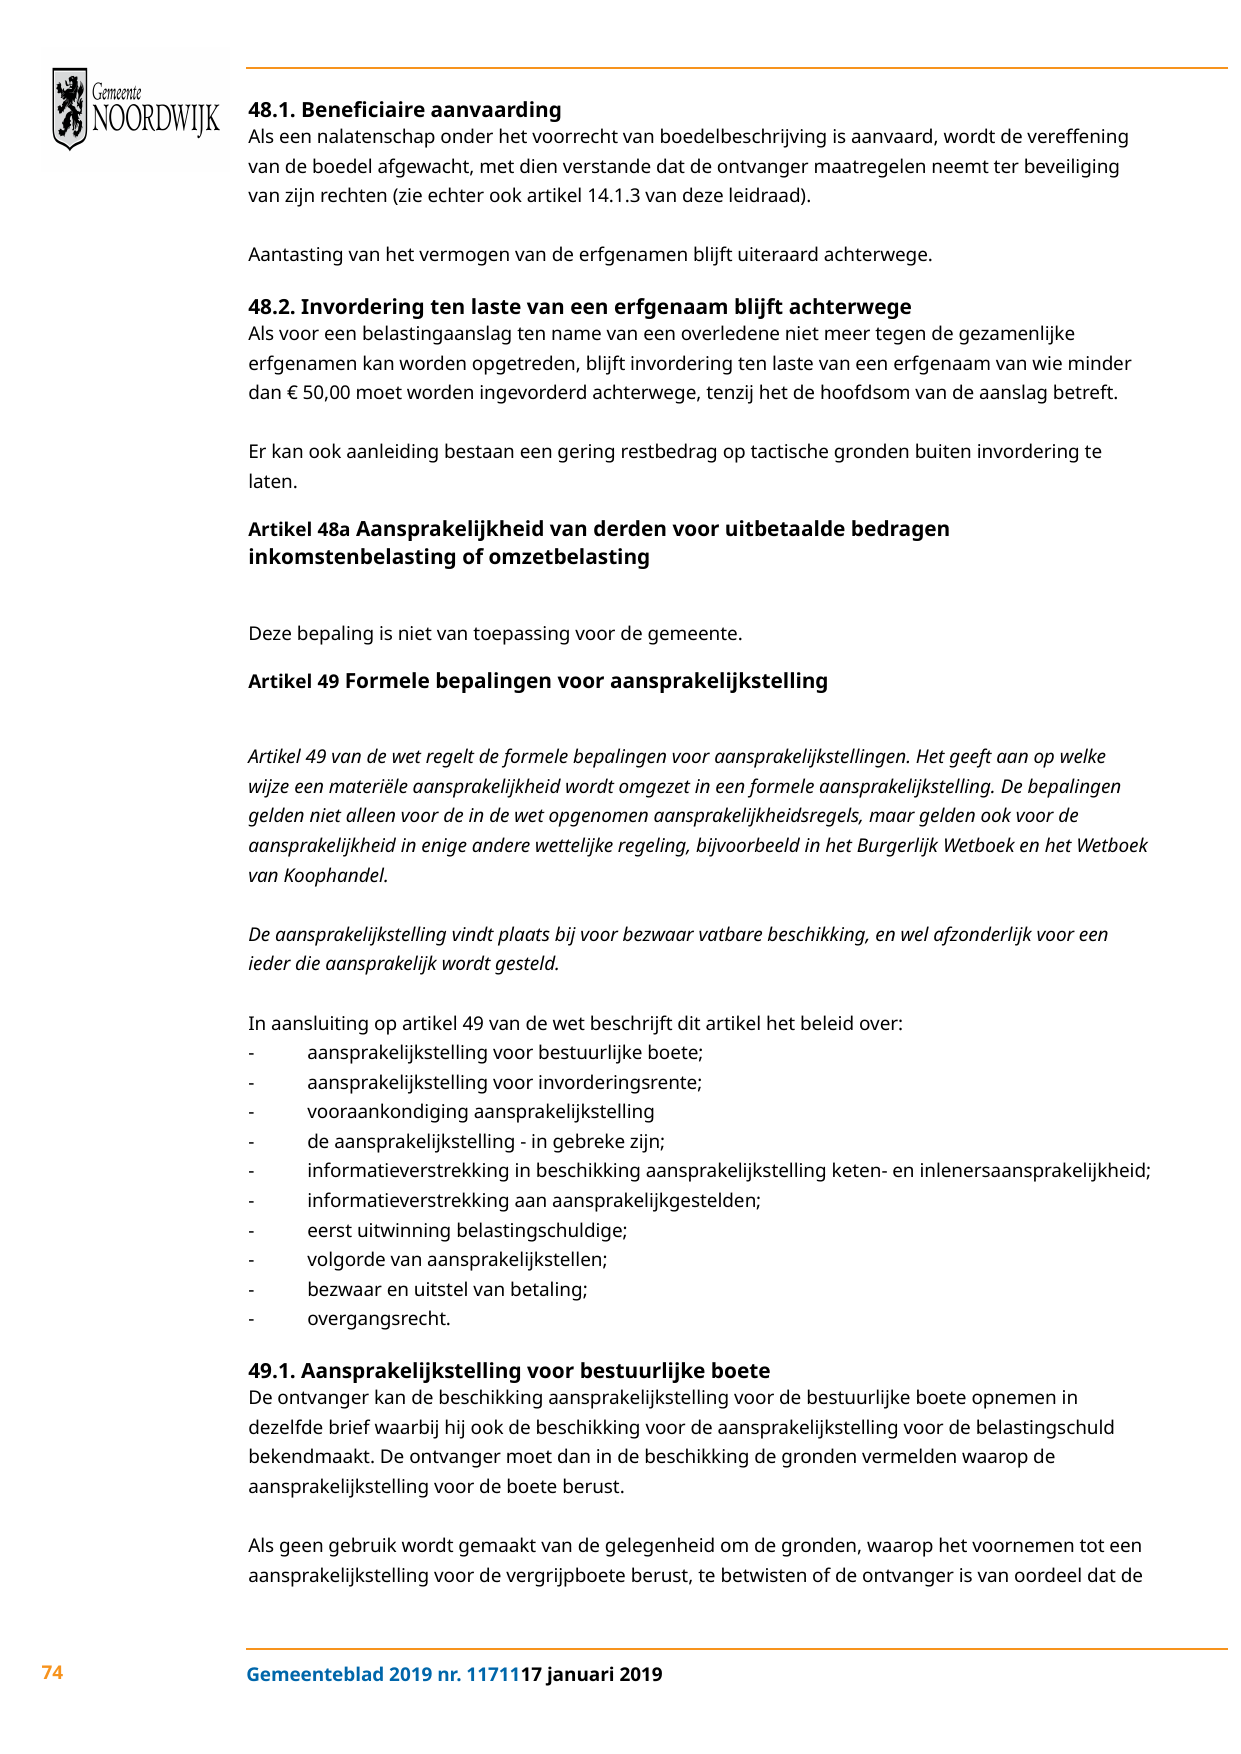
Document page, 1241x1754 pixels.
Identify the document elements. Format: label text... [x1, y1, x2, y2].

text 48.1. Beneficiaire aanvaarding [248, 95, 1152, 123]
list volgorde van aansprakelijkstellen; [248, 1246, 1152, 1272]
text Deze bepaling is niet van toepassing voor de gemeente. [248, 620, 1152, 646]
text Als geen gebruik wordt gemaakt van de gelegenheid om de gronden, waarop het voornemen tot een aansprakelijkstelling voor de vergrijpboete berust, te betwisten of de ontvanger is van oordeel dat de [248, 1532, 1152, 1588]
text Als voor een belastingaanslag ten name van een overledene niet meer tegen de gezamenlijke erfgenamen kan worden opgetreden, blijft invordering ten laste van een erfgenaam van wie minder dan € 50,00 moet worden ingevorderd achterwege, tenzij het de hoofdsom van de aanslag betreft. [248, 320, 1152, 405]
text Als een nalatenschap onder het voorrecht van boedelbeschrijving is aanvaard, wordt de vereffening van de boedel afgewacht, met dien verstande dat de ontvanger maatregelen neemt ter beveiliging van zijn rechten (zie echter ook artikel 14.1.3 van deze leidraad). [248, 123, 1152, 208]
list bezwaar en uitstel van betaling; [248, 1276, 1152, 1302]
text De ontvanger kan de beschikking aansprakelijkstelling voor de bestuurlijke boete opnemen in dezelfde brief waarbij hij ook de beschikking voor de aansprakelijkstelling voor de belastingschuld bekendmaakt. De ontvanger moet dan in de beschikking de gronden vermelden waarop de aansprakelijkstelling voor de boete berust. [248, 1384, 1152, 1499]
text 48.2. Invordering ten laste van een erfgenaam blijft achterwege [248, 292, 1152, 320]
text Artikel 49 van de wet regelt de formele bepalingen voor aansprakelijkstellingen. Het geeft aan op welke wijze een materiële aansprakelijkheid wordt omgezet in een formele aansprakelijkstelling. De bepalingen gelden niet alleen voor de in de wet opgenomen aansprakelijkheidsregels, maar gelden ook voor de aansprakelijkheid in enige andere wettelijke regeling, bijvoorbeeld in het Burgerlijk Wetboek en het Wetboek van Koophandel. [248, 743, 1152, 887]
picture [41, 47, 231, 172]
text Er kan ook aanleiding bestaan een gering restbedrag op tactische gronden buiten invordering te laten. [248, 439, 1152, 494]
text Aantasting van het vermogen van de erfgenamen blijft uiteraard achterwege. [248, 242, 1152, 267]
text 49.1. Aansprakelijkstelling voor bestuurlijke boete [248, 1356, 1152, 1384]
text De aansprakelijkstelling vindt plaats bij voor bezwaar vatbare beschikking, en wel afzonderlijk voor een ieder die aansprakelijk wordt gesteld. [248, 921, 1152, 976]
text Artikel 48a Aansprakelijkheid van derden voor uitbetaalde bedragen inkomstenbelasting of omzetbelasting [248, 514, 1152, 571]
list overgangsrecht. [248, 1306, 1152, 1331]
text Artikel 49 Formele bepalingen voor aansprakelijkstelling [248, 666, 1152, 694]
list informatieverstrekking aan aansprakelijkgestelden; [248, 1187, 1152, 1213]
list vooraankondiging aansprakelijkstelling [248, 1098, 1152, 1124]
list informatieverstrekking in beschikking aansprakelijkstelling keten- en inlenersaansprakelijkheid; [248, 1158, 1152, 1183]
list aansprakelijkstelling voor bestuurlijke boete; [248, 1039, 1152, 1065]
text In aansluiting op artikel 49 van de wet beschrijft dit artikel het beleid over: [248, 1010, 1152, 1035]
list de aansprakelijkstelling - in gebreke zijn; [248, 1128, 1152, 1154]
list aansprakelijkstelling voor invorderingsrente; [248, 1069, 1152, 1094]
list eerst uitwinning belastingschuldige; [248, 1217, 1152, 1242]
